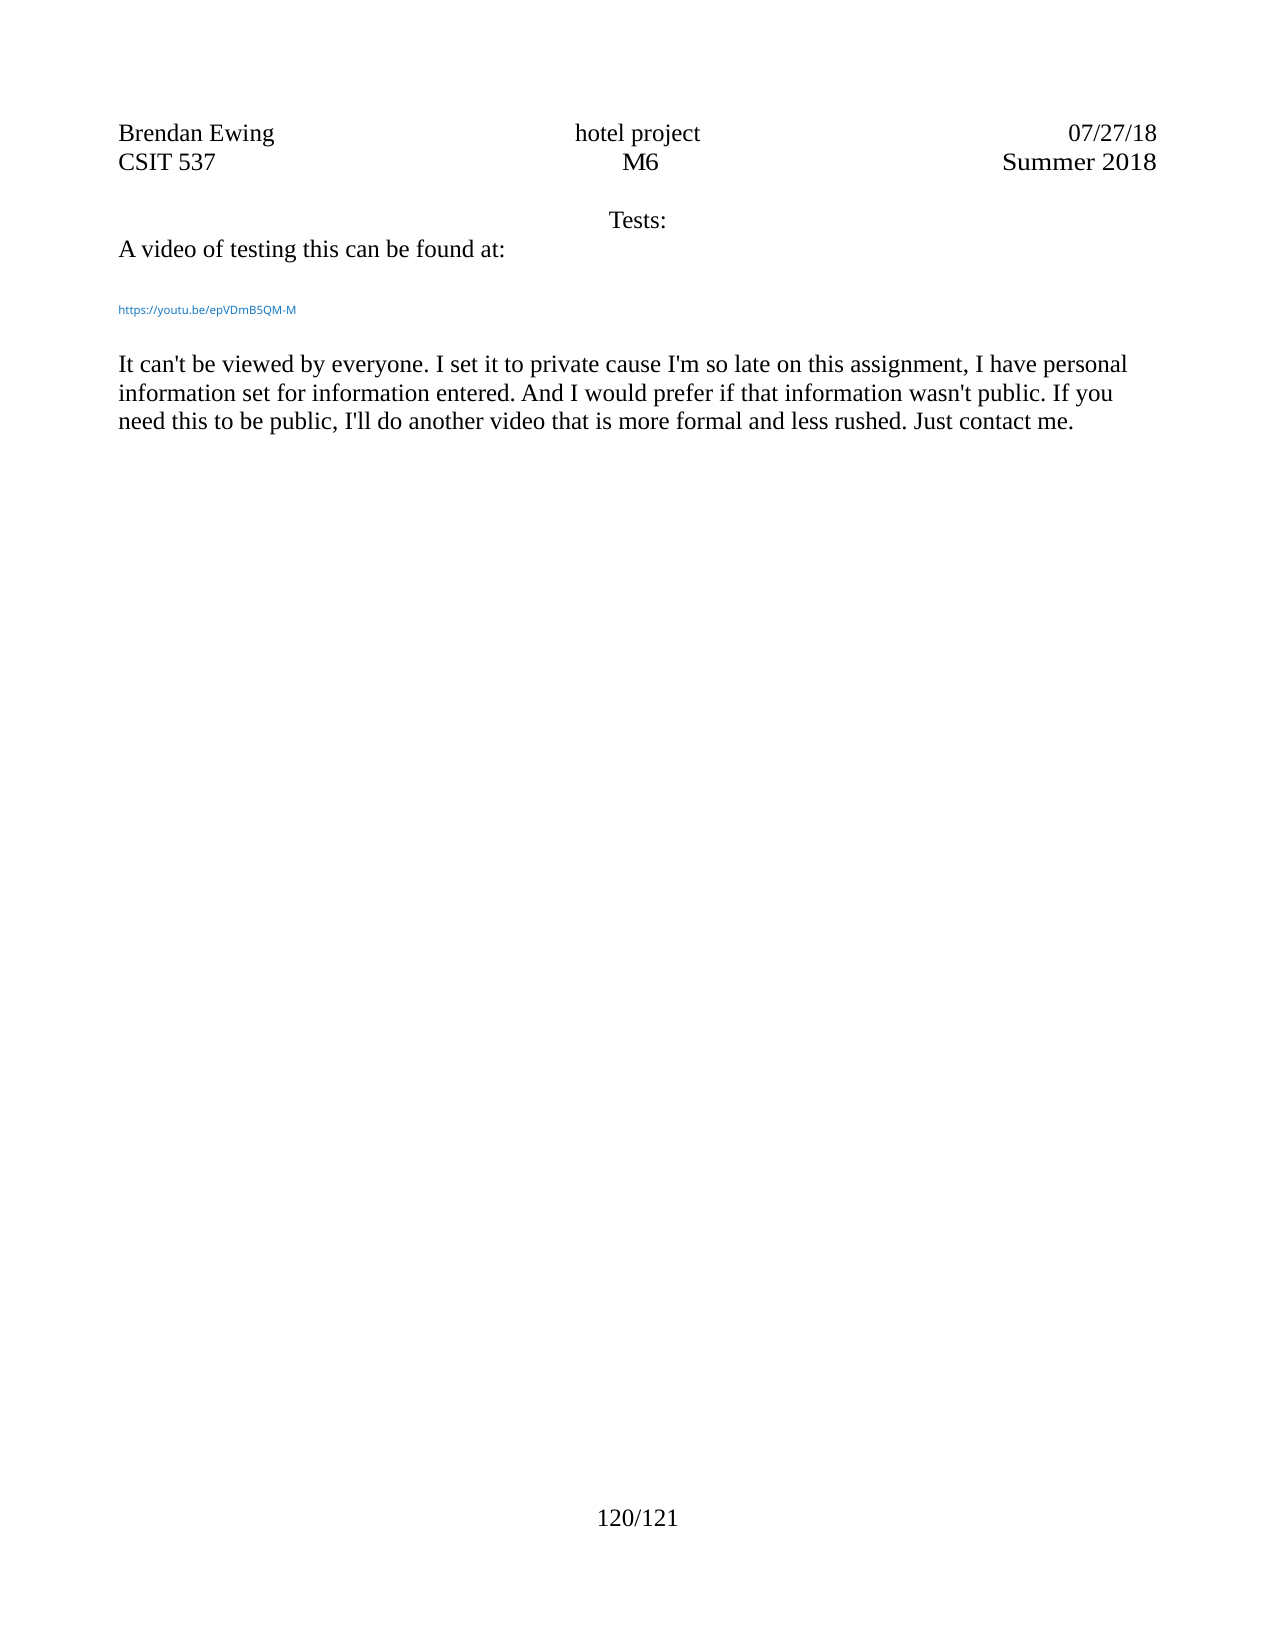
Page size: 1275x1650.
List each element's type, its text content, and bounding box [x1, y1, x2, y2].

text It can't be viewed by everyone. I set it to private cause I'm so late on this assignment, I have personal information set for information entered. And I would prefer if that information wasn't public. If you need this to be public, I'll do another video that is more formal and less rushed. Just contact me. [118, 349, 1157, 435]
text Tests: [118, 205, 1157, 234]
text A video of testing this can be found at: [118, 234, 1157, 263]
text https://youtu.be/epVDmB5QM-M [118, 291, 1157, 320]
